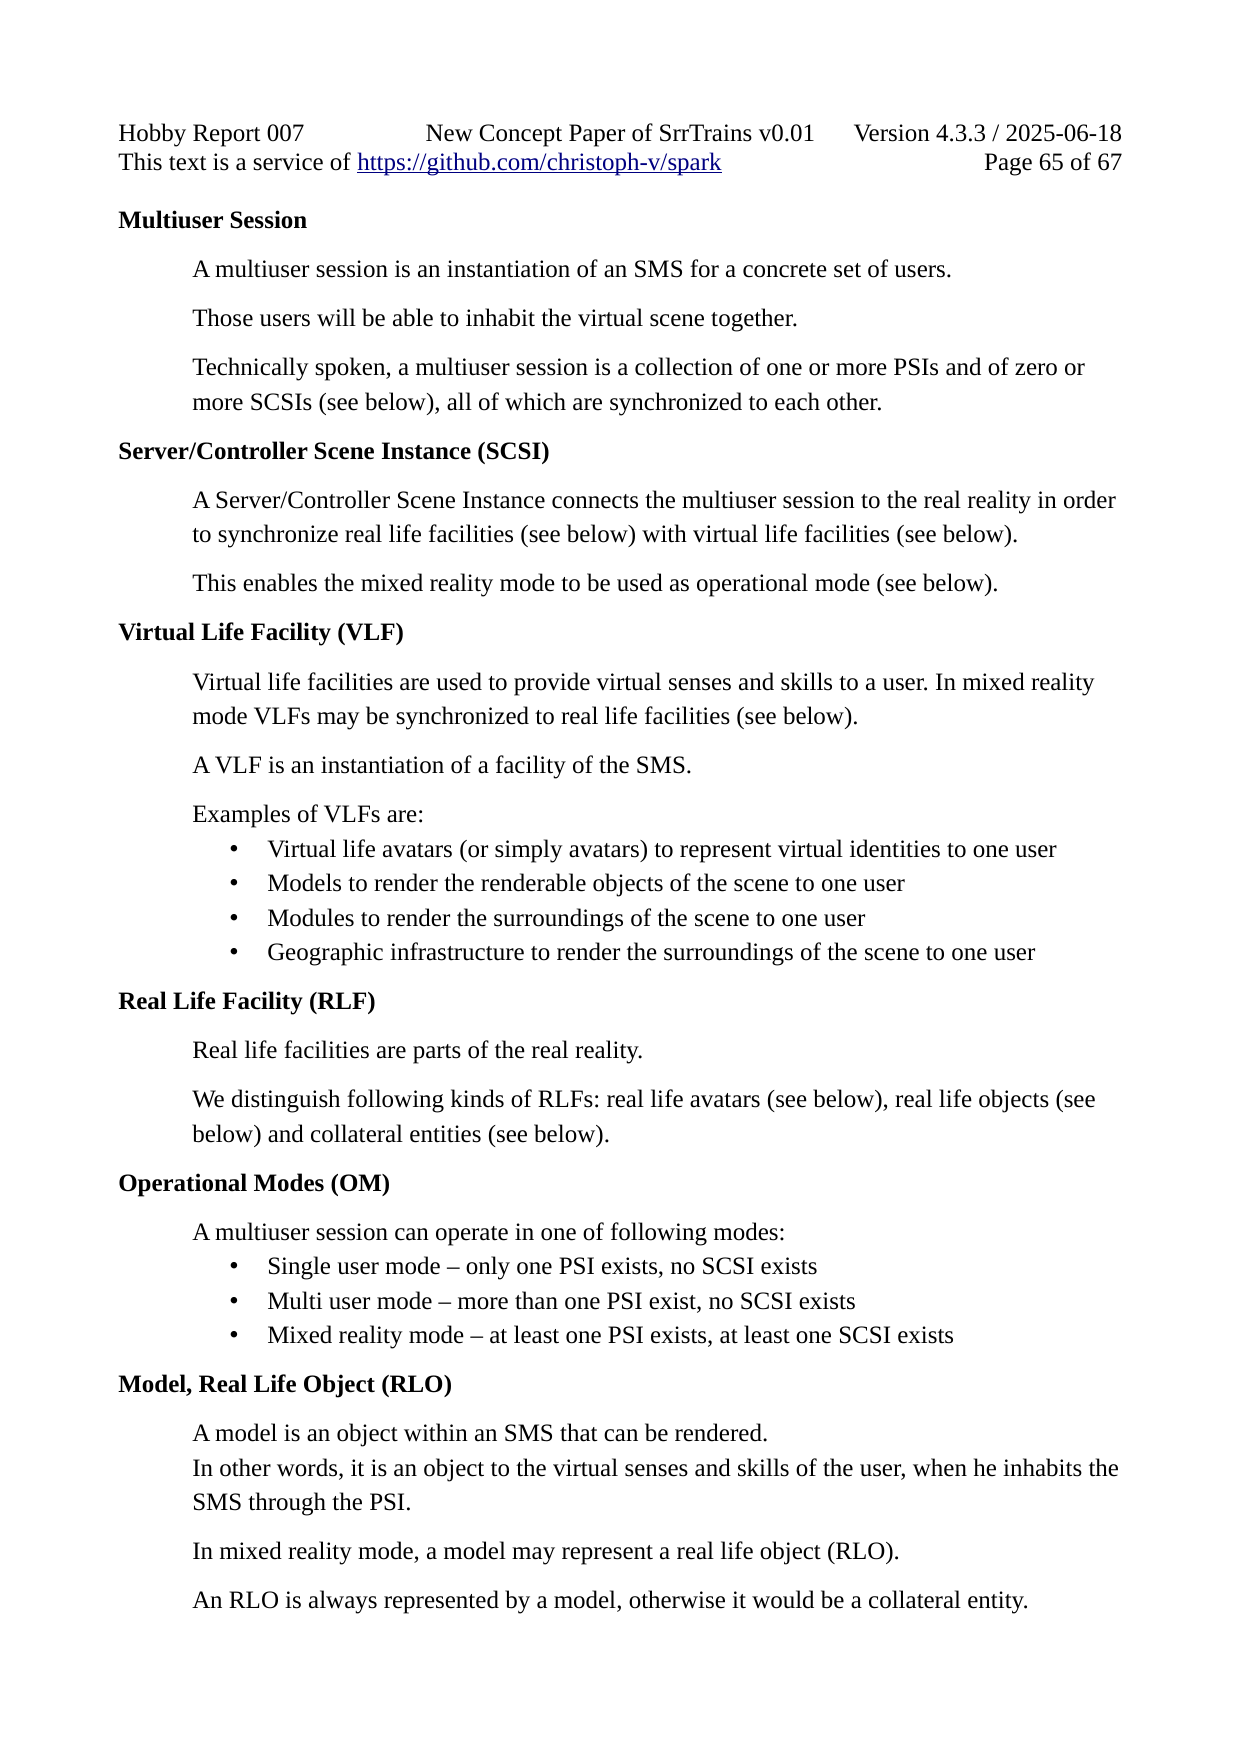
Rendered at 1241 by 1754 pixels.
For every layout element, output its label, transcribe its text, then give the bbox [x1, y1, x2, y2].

text Operational Modes (OM) [118, 1168, 1122, 1197]
text An RLO is always represented by a model, otherwise it would be a collateral entity. [192, 1586, 1122, 1614]
text Multiuser Session [118, 205, 1122, 234]
text A multiuser session is an instantiation of an SMS for a concrete set of users. [192, 254, 1122, 283]
text Those users will be able to inhabit the virtual scene together. [192, 303, 1122, 332]
text A VLF is an instantiation of a facility of the SMS. [192, 750, 1122, 779]
list Geographic infrastructure to render the surroundings of the scene to one user [229, 937, 1122, 966]
text Real Life Facility (RLF) [118, 986, 1122, 1015]
text Server/Controller Scene Instance (SCSI) [118, 436, 1122, 464]
list Models to render the renderable objects of the scene to one user [229, 868, 1122, 897]
text This enables the mixed reality mode to be used as operational mode (see below). [192, 568, 1122, 597]
text We distinguish following kinds of RLFs: real life avatars (see below), real life objects (see below) and collateral entities (see below). [192, 1084, 1122, 1147]
list Multi user mode – more than one PSI exist, no SCSI exists [229, 1286, 1122, 1314]
text In mixed reality mode, a model may represent a real life object (RLO). [192, 1536, 1122, 1565]
list Single user mode – only one PSI exists, no SCSI exists [229, 1251, 1122, 1280]
text A multiuser session can operate in one of following modes: [192, 1217, 1122, 1246]
text Model, Real Life Object (RLO) [118, 1369, 1122, 1398]
text Technically spoken, a multiuser session is a collection of one or more PSIs and of zero or more SCSIs (see below), all of which are synchronized to each other. [192, 352, 1122, 416]
list Modules to render the surroundings of the scene to one user [229, 903, 1122, 931]
text A model is an object within an SMS that can be rendered. In other words, it is an object to the virtual senses and skills of the user, when he inhabits the SMS through the PSI. [192, 1418, 1122, 1516]
list Virtual life avatars (or simply avatars) to represent virtual identities to one user [229, 834, 1122, 862]
text Virtual Life Facility (VLF) [118, 617, 1122, 646]
list Mixed reality mode – at least one PSI exists, at least one SCSI exists [229, 1320, 1122, 1349]
text Virtual life facilities are used to provide virtual senses and skills to a user. In mixed reality mode VLFs may be synchronized to real life facilities (see below). [192, 667, 1122, 730]
text A Server/Controller Scene Instance connects the multiuser session to the real reality in order to synchronize real life facilities (see below) with virtual life facilities (see below). [192, 485, 1122, 548]
text Examples of VLFs are: [192, 799, 1122, 828]
text Real life facilities are parts of the real reality. [192, 1035, 1122, 1064]
